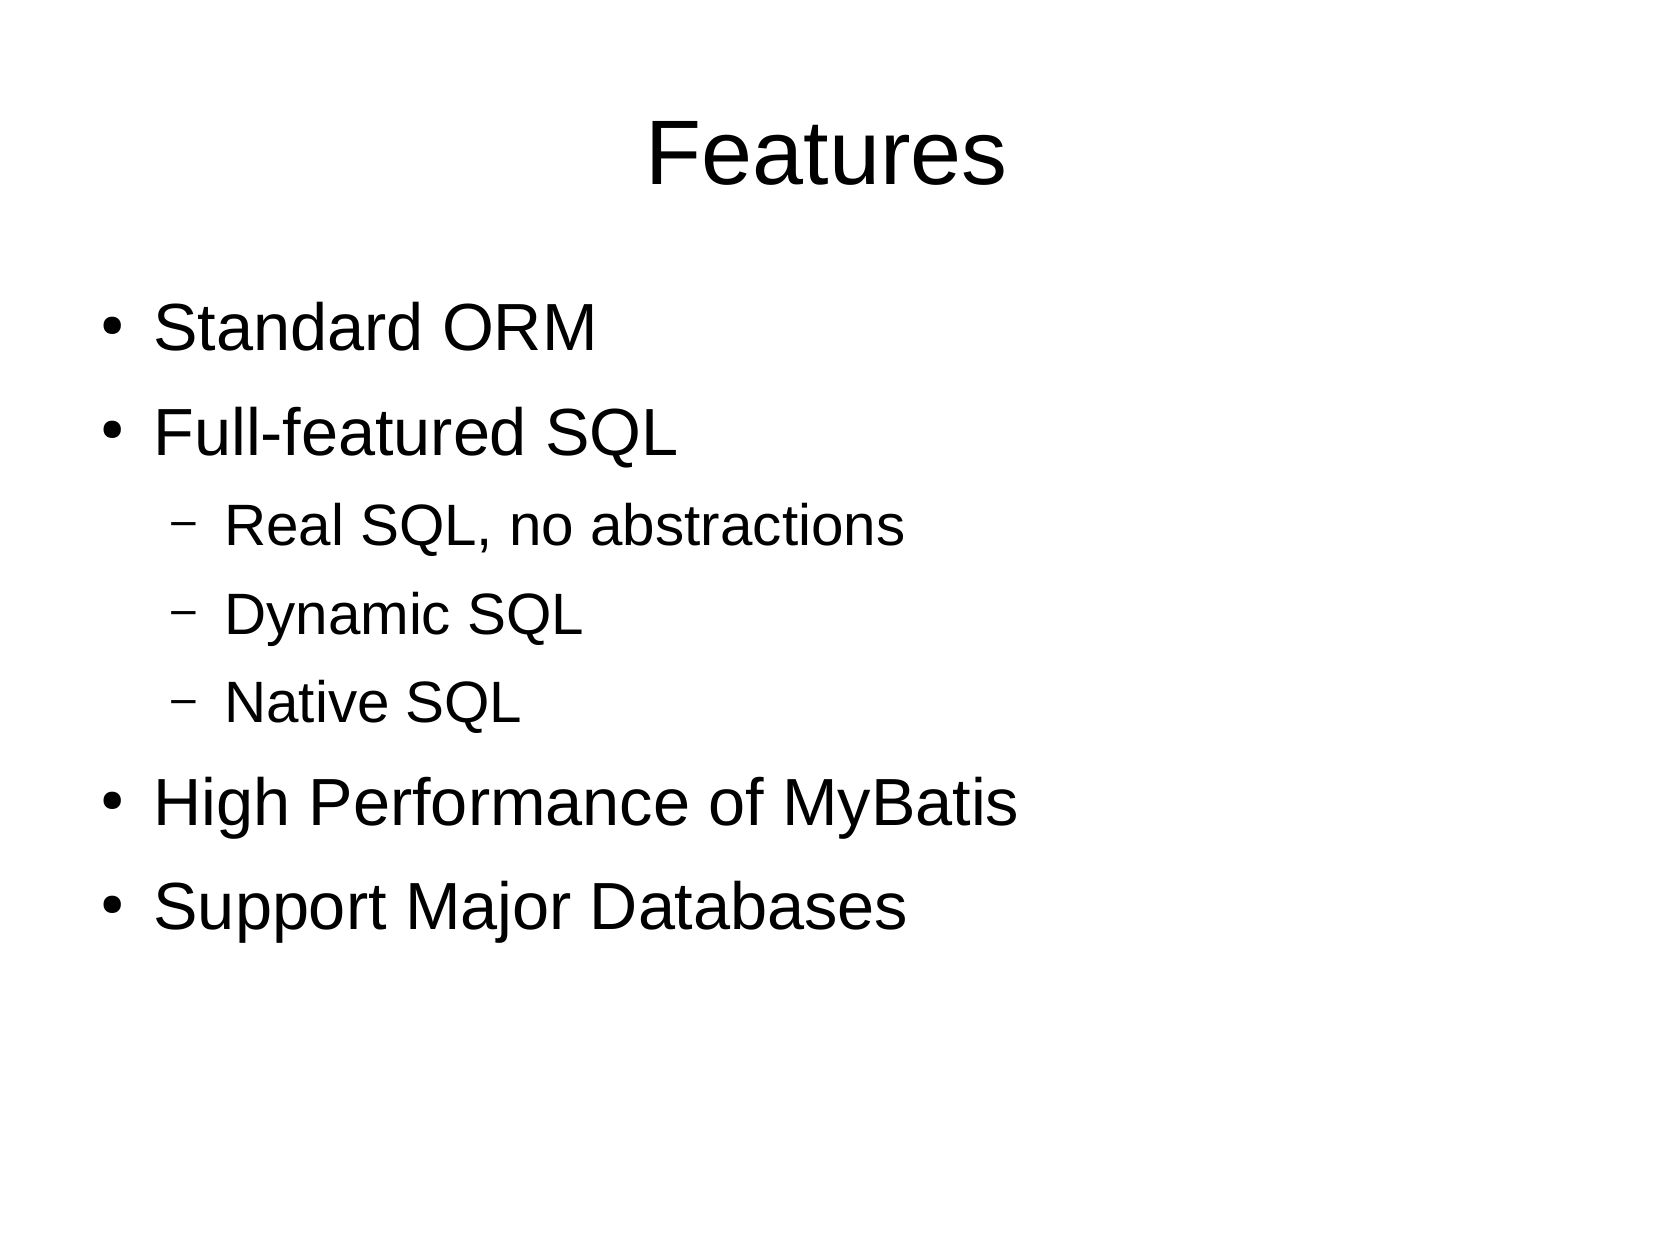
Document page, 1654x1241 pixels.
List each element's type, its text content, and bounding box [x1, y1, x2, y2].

title Features [82, 49, 1571, 257]
list Standard ORM Full-featured SQL Real SQL, no abstractions Dynamic SQL Native SQL High Performance of MyBatis Support Major Databases [82, 290, 1571, 1010]
